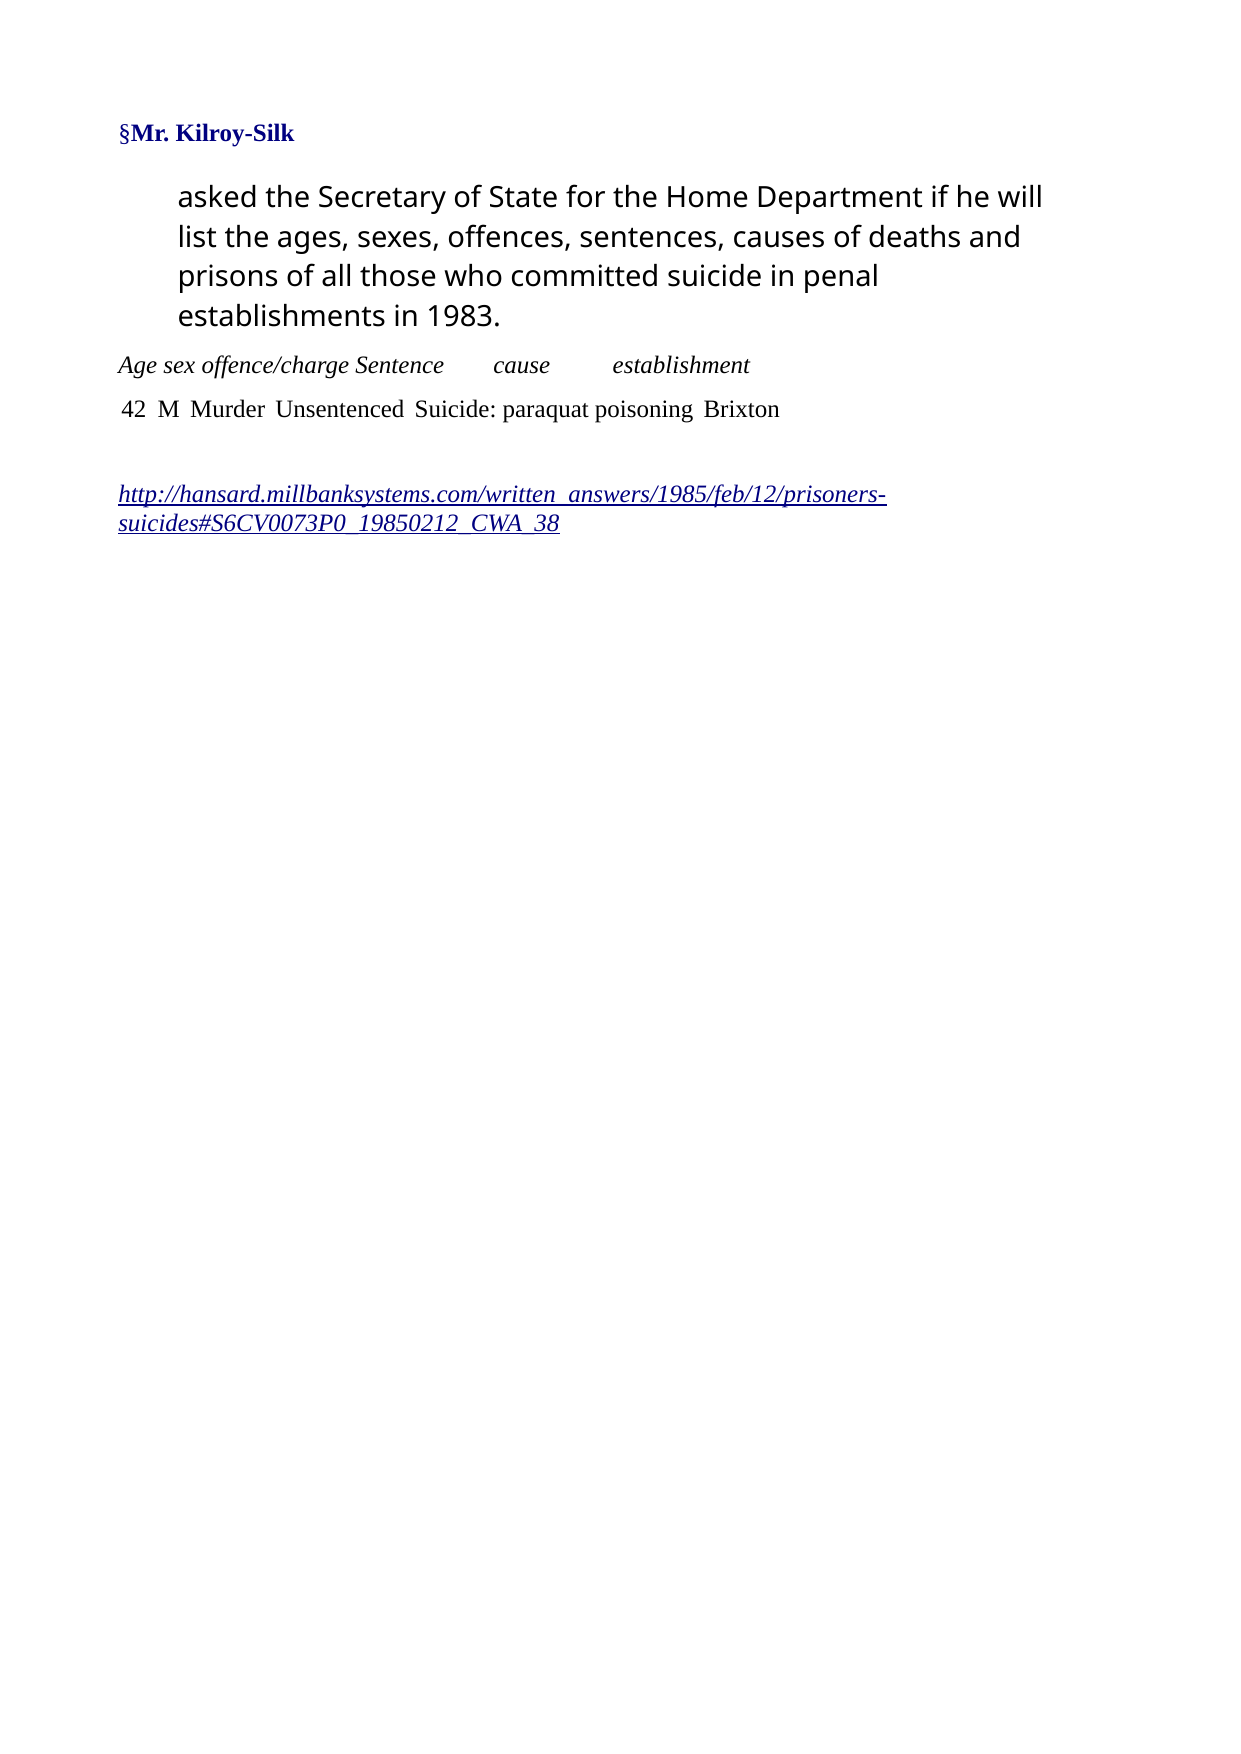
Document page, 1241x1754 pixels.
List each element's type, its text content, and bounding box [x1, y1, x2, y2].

text §Mr. Kilroy-Silk [118, 118, 1122, 147]
table_header 42 [118, 391, 154, 426]
text Age sex offence/charge Sentence cause establishment [118, 350, 1122, 378]
text asked the Secretary of State for the Home Department if he will list the ages, sexes, offences, sentences, causes of deaths and prisons of all those who committed suicide in penal establishments in 1983. [177, 176, 1063, 335]
table_header Brixton [700, 391, 790, 426]
table_header Murder [187, 391, 272, 426]
table_header Suicide: paraquat poisoning [411, 391, 700, 426]
table_header M [154, 391, 187, 426]
text http://hansard.millbanksystems.com/written_answers/1985/feb/12/prisoners-suicides#S6CV0073P0_19850212_CWA_38 [118, 479, 1122, 537]
table_header Unsentenced [272, 391, 411, 426]
